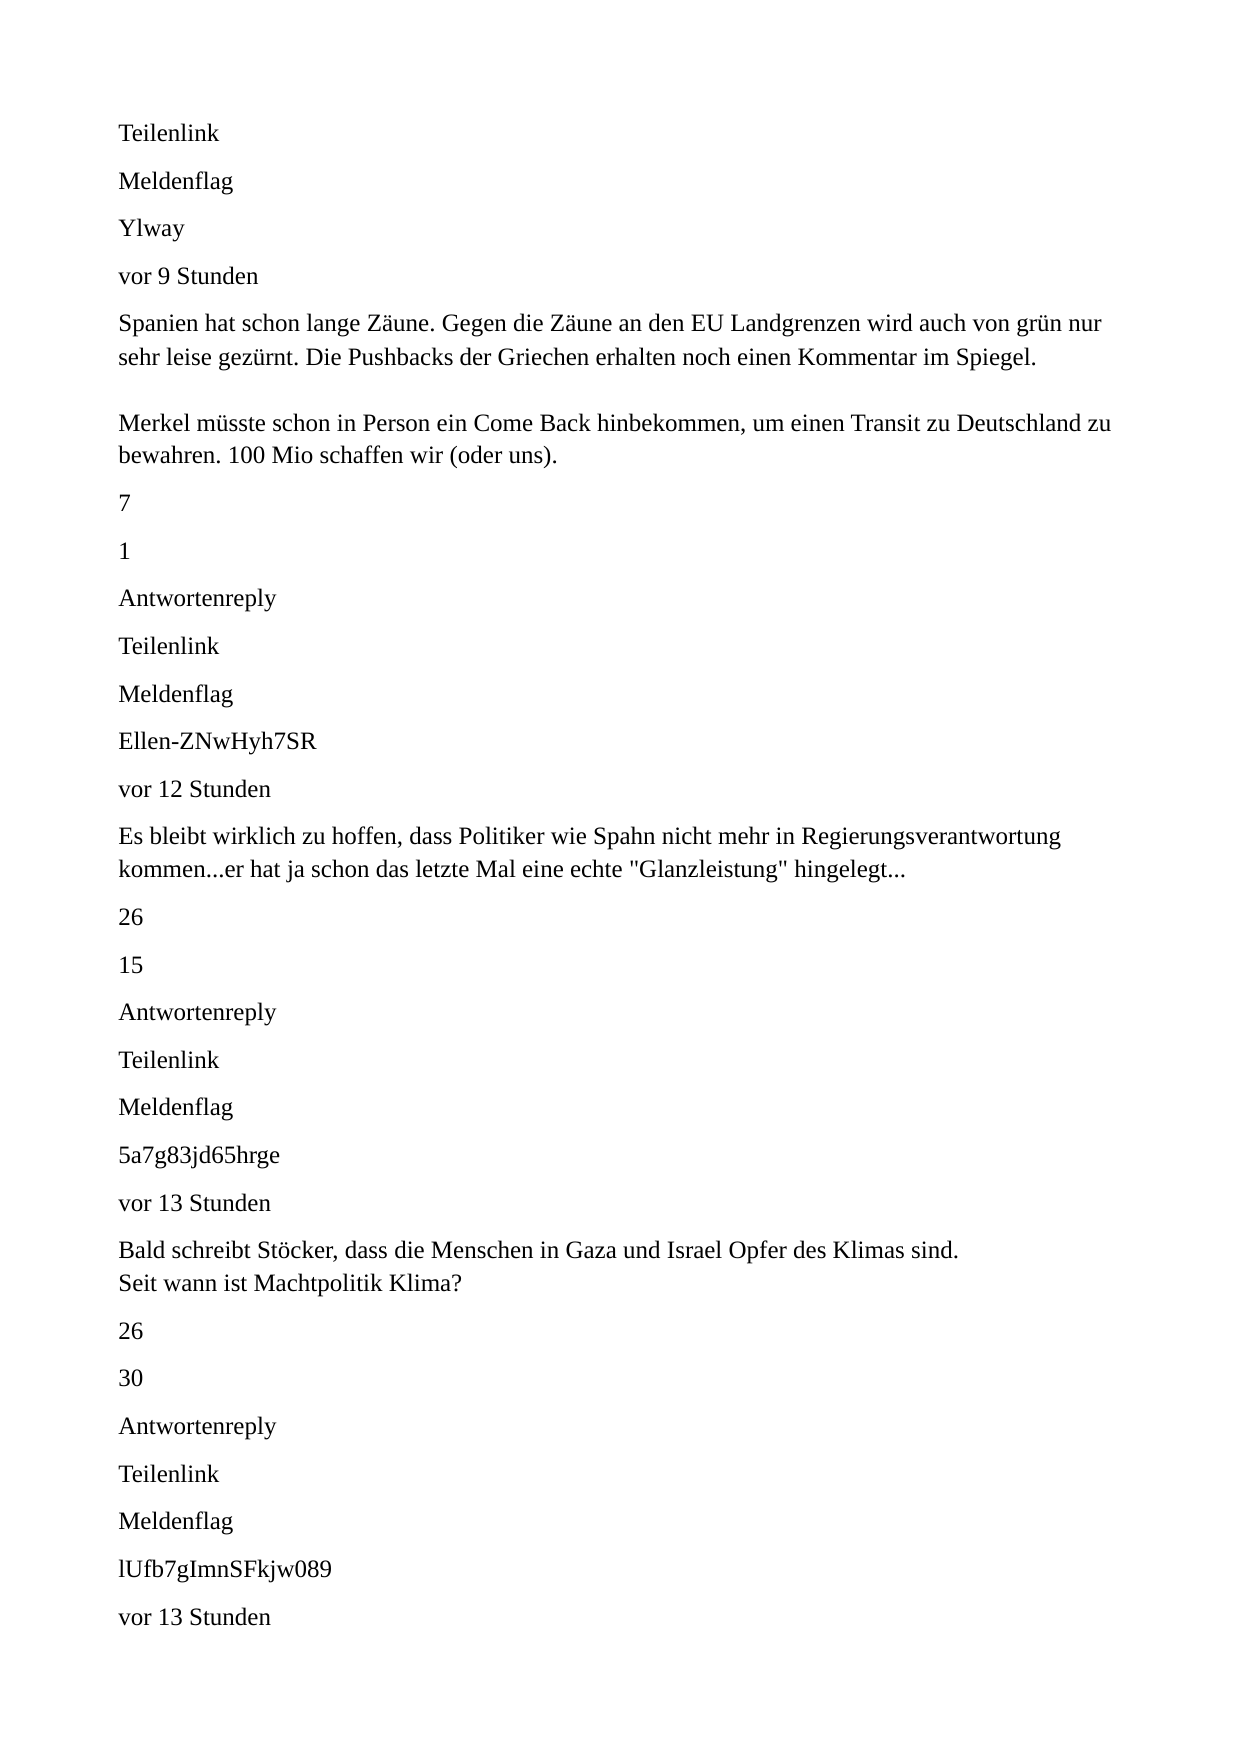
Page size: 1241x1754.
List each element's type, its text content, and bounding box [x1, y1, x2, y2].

text Meldenflag [118, 1092, 1122, 1121]
text vor 13 Stunden [118, 1602, 1122, 1630]
text 26 [118, 902, 1122, 931]
text Bald schreibt Stöcker, dass die Menschen in Gaza und Israel Opfer des Klimas sind. Seit wann ist Machtpolitik Klima? [118, 1235, 1122, 1297]
text Ellen-ZNwHyh7SR [118, 726, 1122, 755]
text Ylway [118, 213, 1122, 242]
text Antwortenreply [118, 583, 1122, 612]
text Meldenflag [118, 1506, 1122, 1535]
text vor 12 Stunden [118, 774, 1122, 803]
text 30 [118, 1363, 1122, 1392]
text lUfb7gImnSFkjw089 [118, 1554, 1122, 1583]
text Teilenlink [118, 1459, 1122, 1487]
text Meldenflag [118, 166, 1122, 194]
text Antwortenreply [118, 1411, 1122, 1440]
text 5a7g83jd65hrge [118, 1140, 1122, 1169]
text Teilenlink [118, 631, 1122, 660]
text 26 [118, 1316, 1122, 1345]
text 15 [118, 950, 1122, 978]
text vor 13 Stunden [118, 1188, 1122, 1216]
text Antwortenreply [118, 997, 1122, 1026]
text vor 9 Stunden [118, 261, 1122, 290]
text 7 [118, 488, 1122, 517]
text Teilenlink [118, 1045, 1122, 1074]
text Es bleibt wirklich zu hoffen, dass Politiker wie Spahn nicht mehr in Regierungsverantwortung kommen...er hat ja schon das letzte Mal eine echte "Glanzleistung" hingelegt... [118, 821, 1122, 883]
text Meldenflag [118, 679, 1122, 707]
text Teilenlink [118, 118, 1122, 147]
text Spanien hat schon lange Zäune. Gegen die Zäune an den EU Landgrenzen wird auch von grün nur sehr leise gezürnt. Die Pushbacks der Griechen erhalten noch einen Kommentar im Spiegel. Merkel müsste schon in Person ein Come Back hinbekommen, um einen Transit zu Deutschland zu bewahren. 100 Mio schaffen wir (oder uns). [118, 308, 1122, 469]
text 1 [118, 536, 1122, 564]
